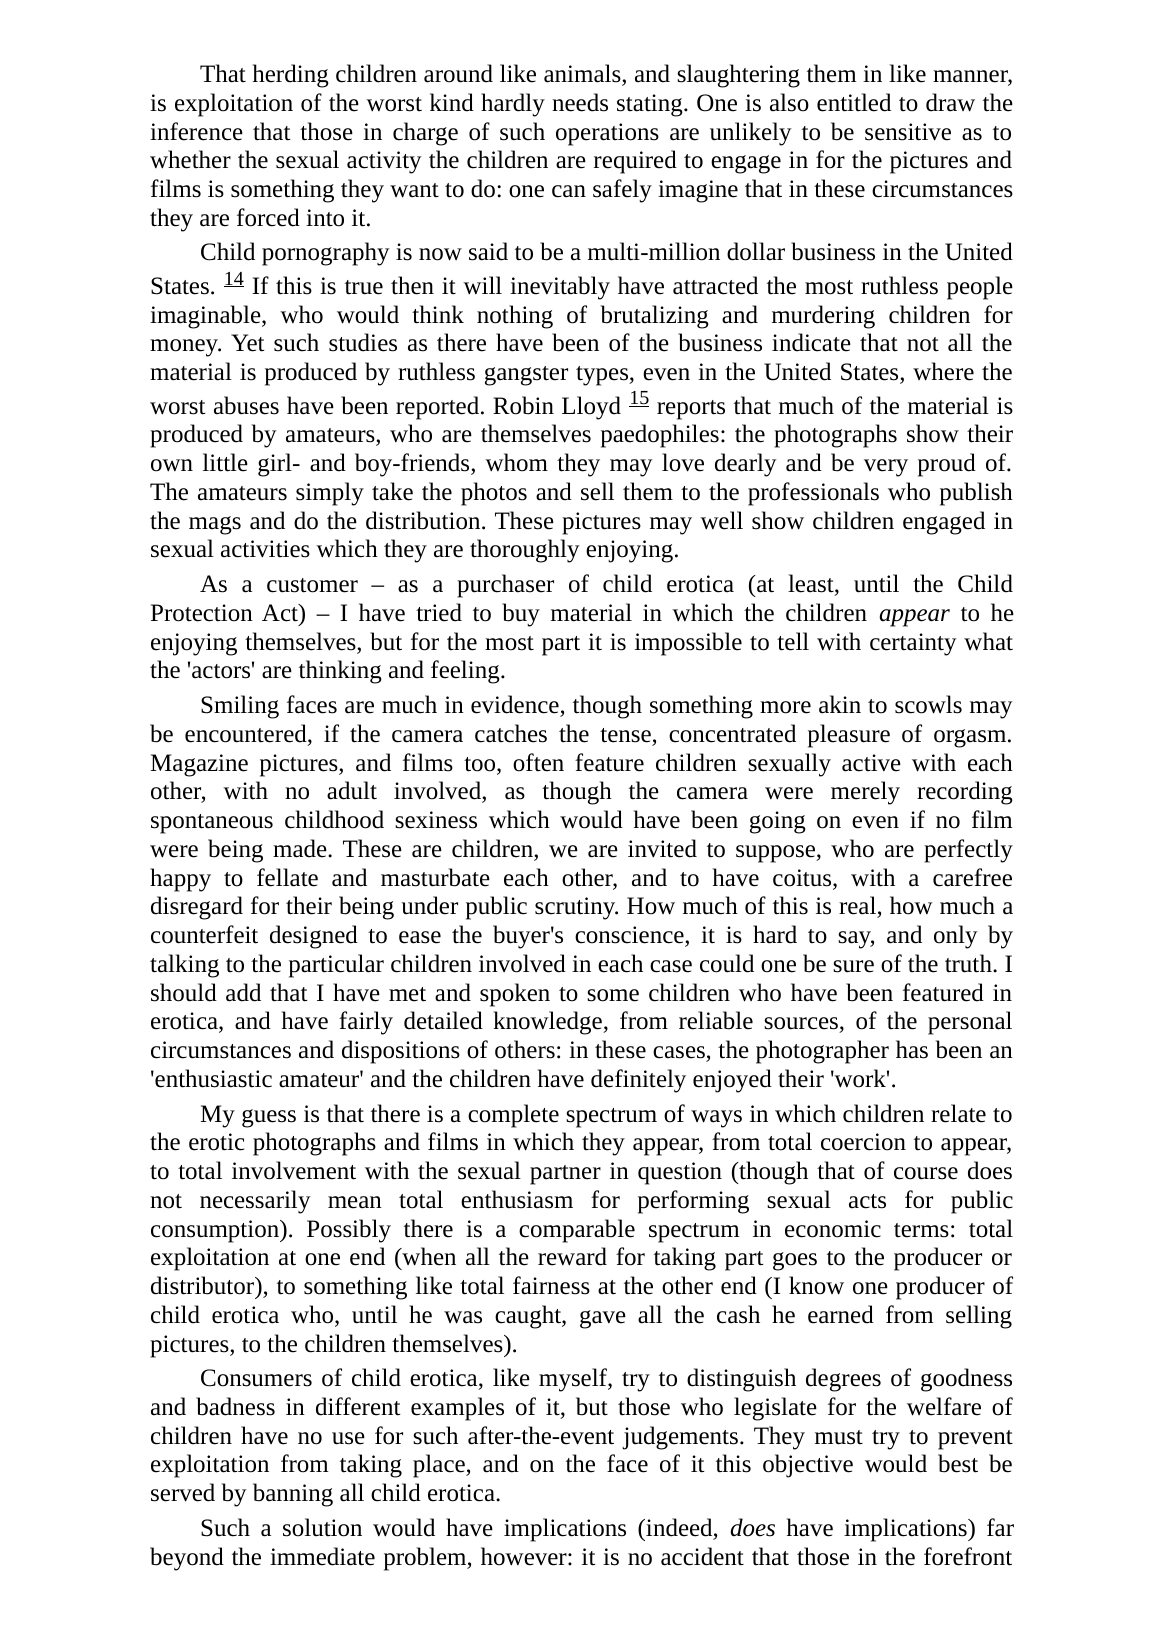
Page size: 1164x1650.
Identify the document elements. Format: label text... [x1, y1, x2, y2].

text Consumers of child erotica, like myself, try to distinguish degrees of goodness and badness in different examples of it, but those who legislate for the welfare of children have no use for such after-the-event judgements. They must try to prevent exploitation from taking place, and on the face of it this objective would best be served by banning all child erotica. [150, 1363, 1014, 1507]
text As a customer – as a purchaser of child erotica (at least, until the Child Protection Act) – I have tried to buy material in which the children appear to he enjoying themselves, but for the most part it is impossible to tell with certainty what the 'actors' are thinking and feeling. [150, 569, 1014, 684]
text My guess is that there is a complete spectrum of ways in which children relate to the erotic photographs and films in which they appear, from total coercion to appear, to total involvement with the sexual partner in question (though that of course does not necessarily mean total enthusiasm for performing sexual acts for public consumption). Possibly there is a comparable spectrum in economic terms: total exploitation at one end (when all the reward for taking part goes to the producer or distributor), to something like total fairness at the other end (I know one producer of child erotica who, until he was caught, gave all the cash he earned from selling pictures, to the children themselves). [150, 1099, 1014, 1357]
text Such a solution would have implications (indeed, does have implications) far beyond the immediate problem, however: it is no accident that those in the forefront [150, 1513, 1014, 1571]
text Smiling faces are much in evidence, though something more akin to scowls may be encountered, if the camera catches the tense, concentrated pleasure of orgasm. Magazine pictures, and films too, often feature children sexually active with each other, with no adult involved, as though the camera were merely recording spontaneous childhood sexiness which would have been going on even if no film were being made. These are children, we are invited to suppose, who are perfectly happy to fellate and masturbate each other, and to have coitus, with a carefree disregard for their being under public scrutiny. How much of this is real, how much a counterfeit designed to ease the buyer's conscience, it is hard to say, and only by talking to the particular children involved in each case could one be sure of the truth. I should add that I have met and spoken to some children who have been featured in erotica, and have fairly detailed knowledge, from reliable sources, of the personal circumstances and dispositions of others: in these cases, the photographer has been an 'enthusiastic amateur' and the children have definitely enjoyed their 'work'. [150, 690, 1014, 1093]
text That herding children around like animals, and slaughtering them in like manner, is exploitation of the worst kind hardly needs stating. One is also entitled to draw the inference that those in charge of such operations are unlikely to be sensitive as to whether the sexual activity the children are required to engage in for the pictures and films is something they want to do: one can safely imagine that in these circumstances they are forced into it. [150, 59, 1014, 232]
text Child pornography is now said to be a multi-million dollar business in the United States. 14 If this is true then it will inevitably have attracted the most ruthless people imaginable, who would think nothing of brutalizing and murdering children for money. Yet such studies as there have been of the business indicate that not all the material is produced by ruthless gangster types, even in the United States, where the worst abuses have been reported. Robin Lloyd 15 reports that much of the material is produced by amateurs, who are themselves paedophiles: the photographs show their own little girl- and boy-friends, whom they may love dearly and be very proud of. The amateurs simply take the photos and sell them to the professionals who publish the mags and do the distribution. These pictures may well show children engaged in sexual activities which they are thoroughly enjoying. [150, 237, 1014, 563]
